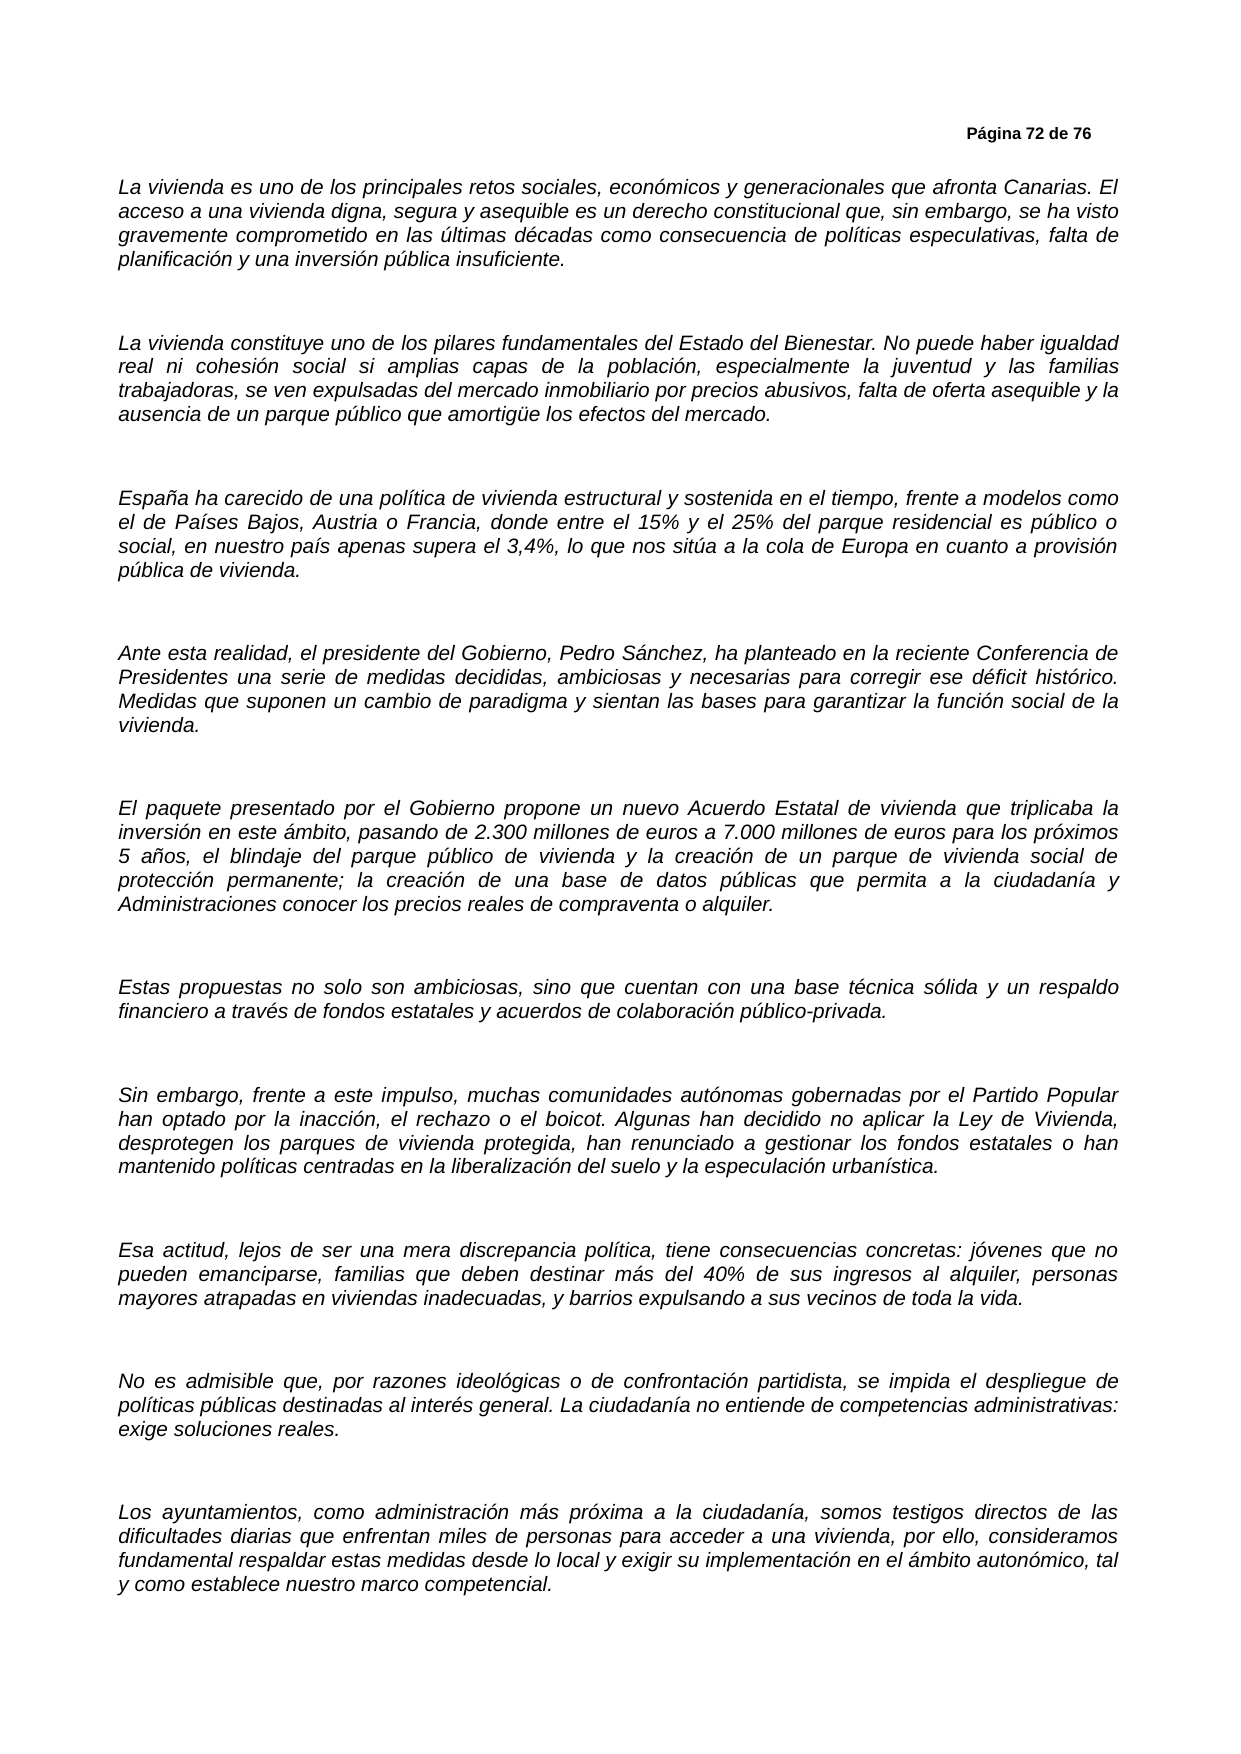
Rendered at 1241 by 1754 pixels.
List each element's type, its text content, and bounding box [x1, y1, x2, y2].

text Estas propuestas no solo son ambiciosas, sino que cuentan con una base técnica sólida y un respaldo financiero a través de fondos estatales y acuerdos de colaboración público-privada. [118, 975, 1122, 1023]
text El paquete presentado por el Gobierno propone un nuevo Acuerdo Estatal de vivienda que triplicaba la inversión en este ámbito, pasando de 2.300 millones de euros a 7.000 millones de euros para los próximos 5 años, el blindaje del parque público de vivienda y la creación de un parque de vivienda social de protección permanente; la creación de una base de datos públicas que permita a la ciudadanía y Administraciones conocer los precios reales de compraventa o alquiler. [118, 796, 1122, 916]
text Sin embargo, frente a este impulso, muchas comunidades autónomas gobernadas por el Partido Popular han optado por la inacción, el rechazo o el boicot. Algunas han decidido no aplicar la Ley de Vivienda, desprotegen los parques de vivienda protegida, han renunciado a gestionar los fondos estatales o han mantenido políticas centradas en la liberalización del suelo y la especulación urbanística. [118, 1082, 1122, 1178]
text Esa actitud, lejos de ser una mera discrepancia política, tiene consecuencias concretas: jóvenes que no pueden emanciparse, familias que deben destinar más del 40% de sus ingresos al alquiler, personas mayores atrapadas en viviendas inadecuadas, y barrios expulsando a sus vecinos de toda la vida. [118, 1238, 1122, 1309]
text La vivienda constituye uno de los pilares fundamentales del Estado del Bienestar. No puede haber igualdad real ni cohesión social si amplias capas de la población, especialmente la juventud y las familias trabajadoras, se ven expulsadas del mercado inmobiliario por precios abusivos, falta de oferta asequible y la ausencia de un parque público que amortigüe los efectos del mercado. [118, 330, 1122, 426]
text La vivienda es uno de los principales retos sociales, económicos y generacionales que afronta Canarias. El acceso a una vivienda digna, segura y asequible es un derecho constitucional que, sin embargo, se ha visto gravemente comprometido en las últimas décadas como consecuencia de políticas especulativas, falta de planificación y una inversión pública insuficiente. [118, 175, 1122, 271]
text Ante esta realidad, el presidente del Gobierno, Pedro Sánchez, ha planteado en la reciente Conferencia de Presidentes una serie de medidas decididas, ambiciosas y necesarias para corregir ese déficit histórico. Medidas que suponen un cambio de paradigma y sientan las bases para garantizar la función social de la vivienda. [118, 641, 1122, 737]
text España ha carecido de una política de vivienda estructural y sostenida en el tiempo, frente a modelos como el de Países Bajos, Austria o Francia, donde entre el 15% y el 25% del parque residencial es público o social, en nuestro país apenas supera el 3,4%, lo que nos sitúa a la cola de Europa en cuanto a provisión pública de vivienda. [118, 486, 1122, 581]
text No es admisible que, por razones ideológicas o de confrontación partidista, se impida el despliegue de políticas públicas destinadas al interés general. La ciudadanía no entiende de competencias administrativas: exige soluciones reales. [118, 1369, 1122, 1441]
text Los ayuntamientos, como administración más próxima a la ciudadanía, somos testigos directos de las dificultades diarias que enfrentan miles de personas para acceder a una vivienda, por ello, consideramos fundamental respaldar estas medidas desde lo local y exigir su implementación en el ámbito autonómico, tal y como establece nuestro marco competencial. [118, 1500, 1122, 1596]
